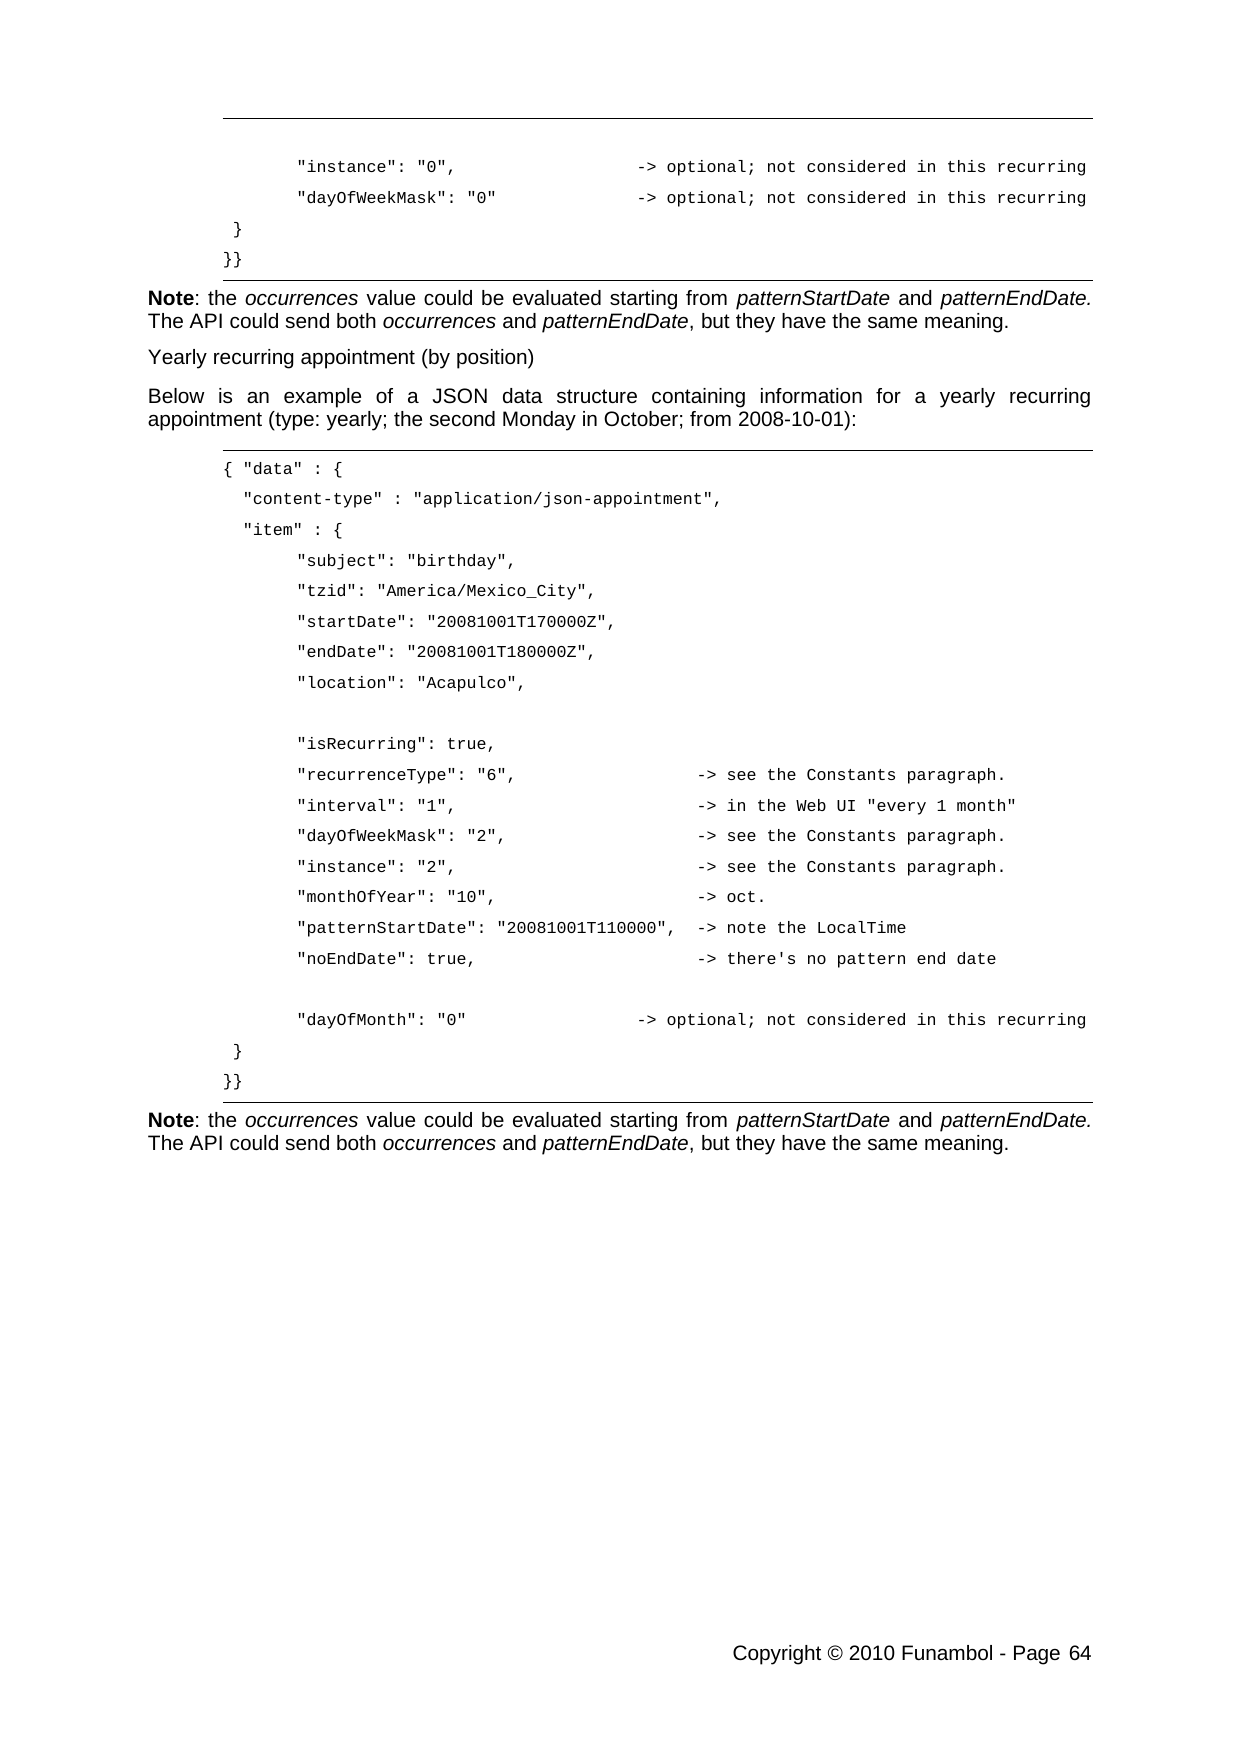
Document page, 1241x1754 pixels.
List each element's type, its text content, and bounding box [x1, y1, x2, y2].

text "startDate": "20081001T170000Z", [223, 603, 1093, 632]
text "item" : { [223, 511, 1093, 540]
text { "data" : { [223, 451, 1093, 479]
text "dayOfWeekMask": "0" -> optional; not considered in this recurring [223, 179, 1093, 208]
text "interval": "1", -> in the Web UI "every 1 month" [223, 787, 1093, 816]
text "isRecurring": true, [223, 726, 1093, 755]
text Yearly recurring appointment (by position) [148, 346, 1093, 369]
text "endDate": "20081001T180000Z", [223, 634, 1093, 663]
text "subject": "birthday", [223, 542, 1093, 571]
text "instance": "0", -> optional; not considered in this recurring [223, 149, 1093, 178]
text Note: the occurrences value could be evaluated starting from patternStartDate and patternEndDate. The API could send both occurrences and patternEndDate, but they have the same meaning. [148, 286, 1093, 333]
text "monthOfYear": "10", -> oct. [223, 879, 1093, 908]
text "dayOfWeekMask": "2", -> see the Constants paragraph. [223, 817, 1093, 847]
text } [223, 210, 1093, 239]
text }} [223, 241, 1093, 280]
text "recurrenceType": "6", -> see the Constants paragraph. [223, 756, 1093, 785]
text "noEndDate": true, -> there's no pattern end date [223, 940, 1093, 969]
text "content-type" : "application/json-appointment", [223, 481, 1093, 510]
text "patternStartDate": "20081001T110000", -> note the LocalTime [223, 909, 1093, 938]
text "instance": "2", -> see the Constants paragraph. [223, 848, 1093, 877]
text Below is an example of a JSON data structure containing information for a yearly recurring appointment (type: yearly; the second Monday in October; from 2008-10-01): [148, 384, 1093, 431]
text "dayOfMonth": "0" -> optional; not considered in this recurring [223, 1001, 1093, 1030]
text } [223, 1032, 1093, 1061]
text "tzid": "America/Mexico_City", [223, 572, 1093, 602]
text "location": "Acapulco", [223, 664, 1093, 693]
text }} [223, 1062, 1093, 1102]
text Note: the occurrences value could be evaluated starting from patternStartDate and patternEndDate. The API could send both occurrences and patternEndDate, but they have the same meaning. [148, 1108, 1093, 1155]
